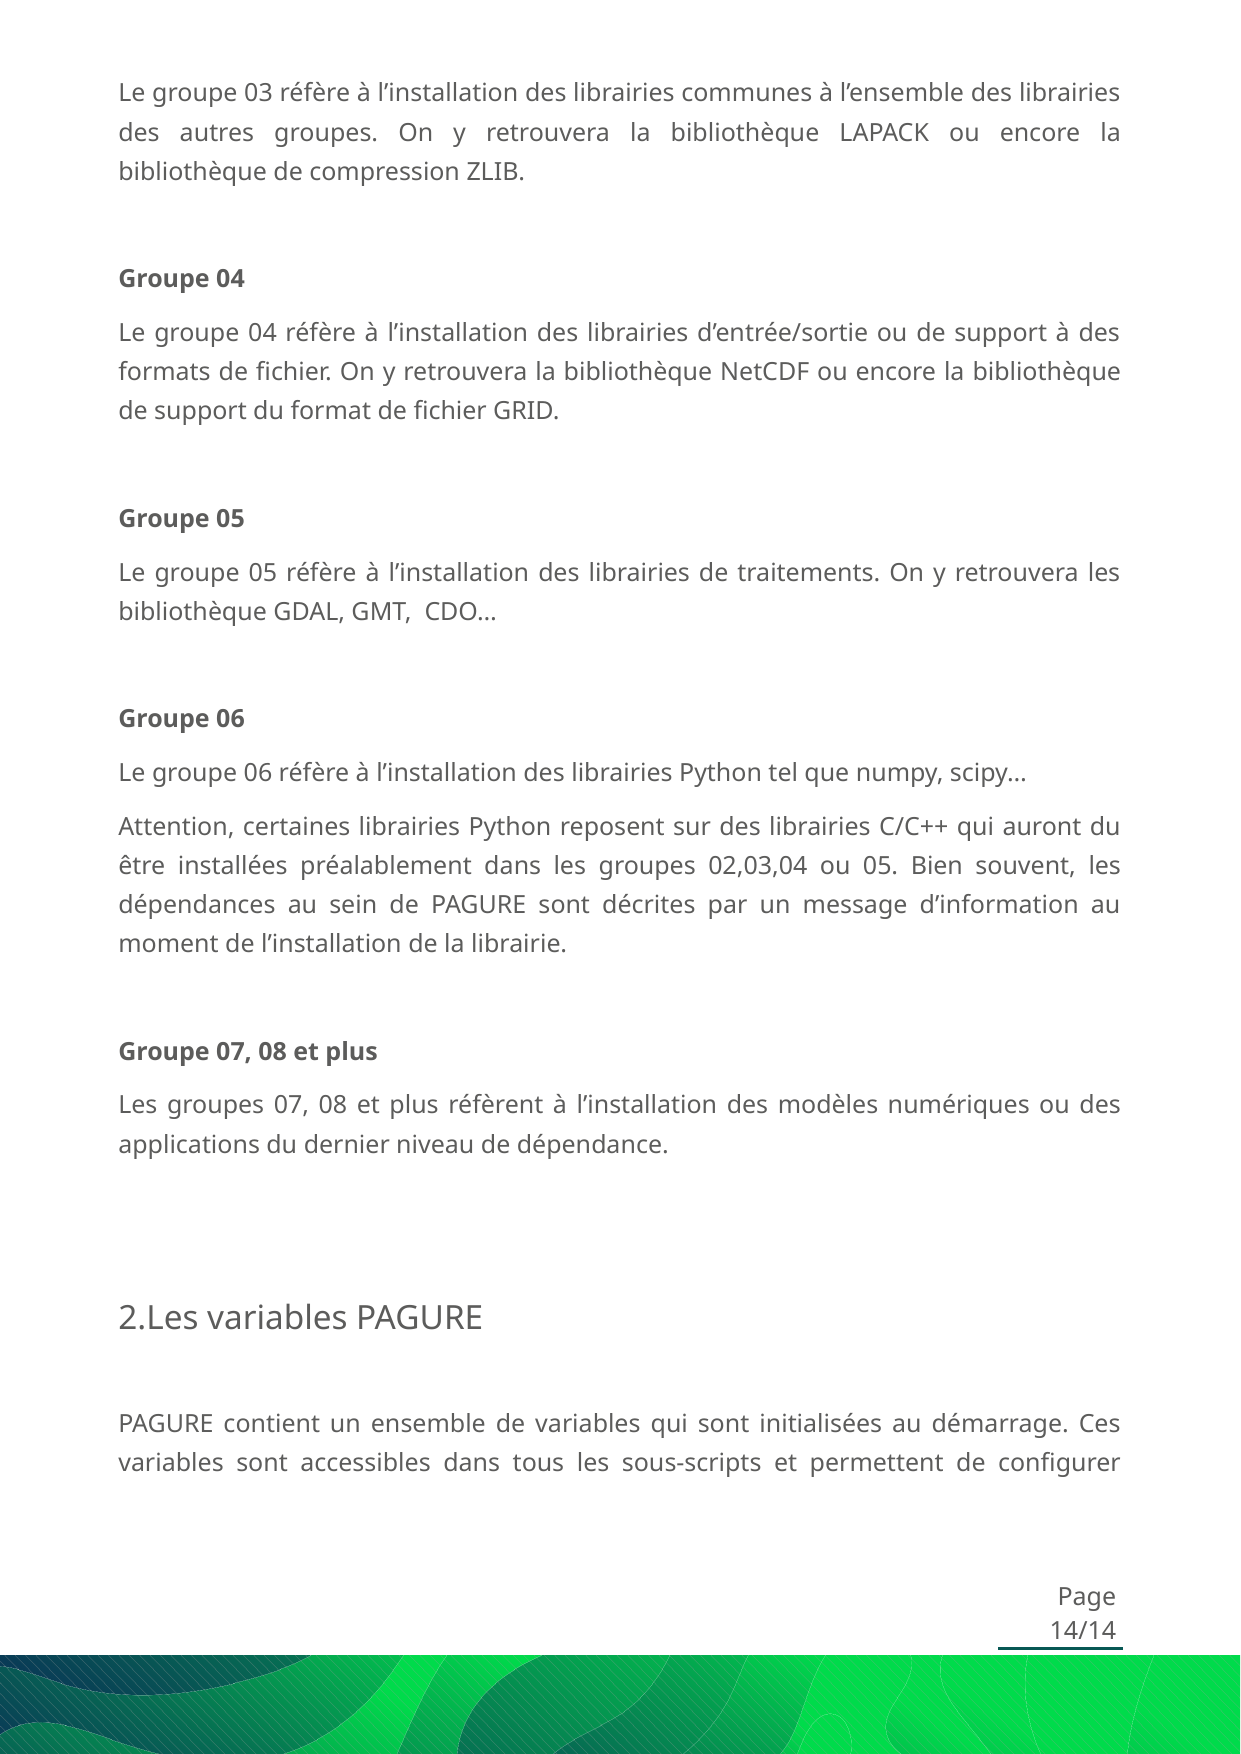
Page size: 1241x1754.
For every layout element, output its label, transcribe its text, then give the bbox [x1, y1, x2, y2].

text Groupe 06 [118, 701, 1122, 735]
text Groupe 07, 08 et plus [118, 1033, 1122, 1067]
text Groupe 04 [118, 261, 1122, 295]
text PAGURE contient un ensemble de variables qui sont initialisées au démarrage. Ces variables sont accessibles dans tous les sous-scripts et permettent de configurer [118, 1405, 1122, 1479]
picture [0, 1655, 1241, 1754]
text Le groupe 05 réfère à l’installation des librairies de traitements. On y retrouvera les bibliothèque GDAL, GMT, CDO… [118, 554, 1122, 627]
text Attention, certaines librairies Python reposent sur des librairies C/C++ qui auront du être installées préalablement dans les groupes 02,03,04 ou 05. Bien souvent, les dépendances au sein de PAGURE sont décrites par un message d’information au moment de l’installation de la librairie. [118, 808, 1122, 960]
text Le groupe 03 réfère à l’installation des librairies communes à l’ensemble des librairies des autres groupes. On y retrouvera la bibliothèque LAPACK ou encore la bibliothèque de compression ZLIB. [118, 75, 1122, 187]
subtitle Les variables PAGURE [118, 1294, 1122, 1339]
text Groupe 05 [118, 500, 1122, 534]
text Les groupes 07, 08 et plus réfèrent à l’installation des modèles numériques ou des applications du dernier niveau de dépendance. [118, 1087, 1122, 1160]
text Le groupe 06 réfère à l’installation des librairies Python tel que numpy, scipy… [118, 754, 1122, 789]
text Le groupe 04 réfère à l’installation des librairies d’entrée/sortie ou de support à des formats de fichier. On y retrouvera la bibliothèque NetCDF ou encore la bibliothèque de support du format de fichier GRID. [118, 314, 1122, 427]
